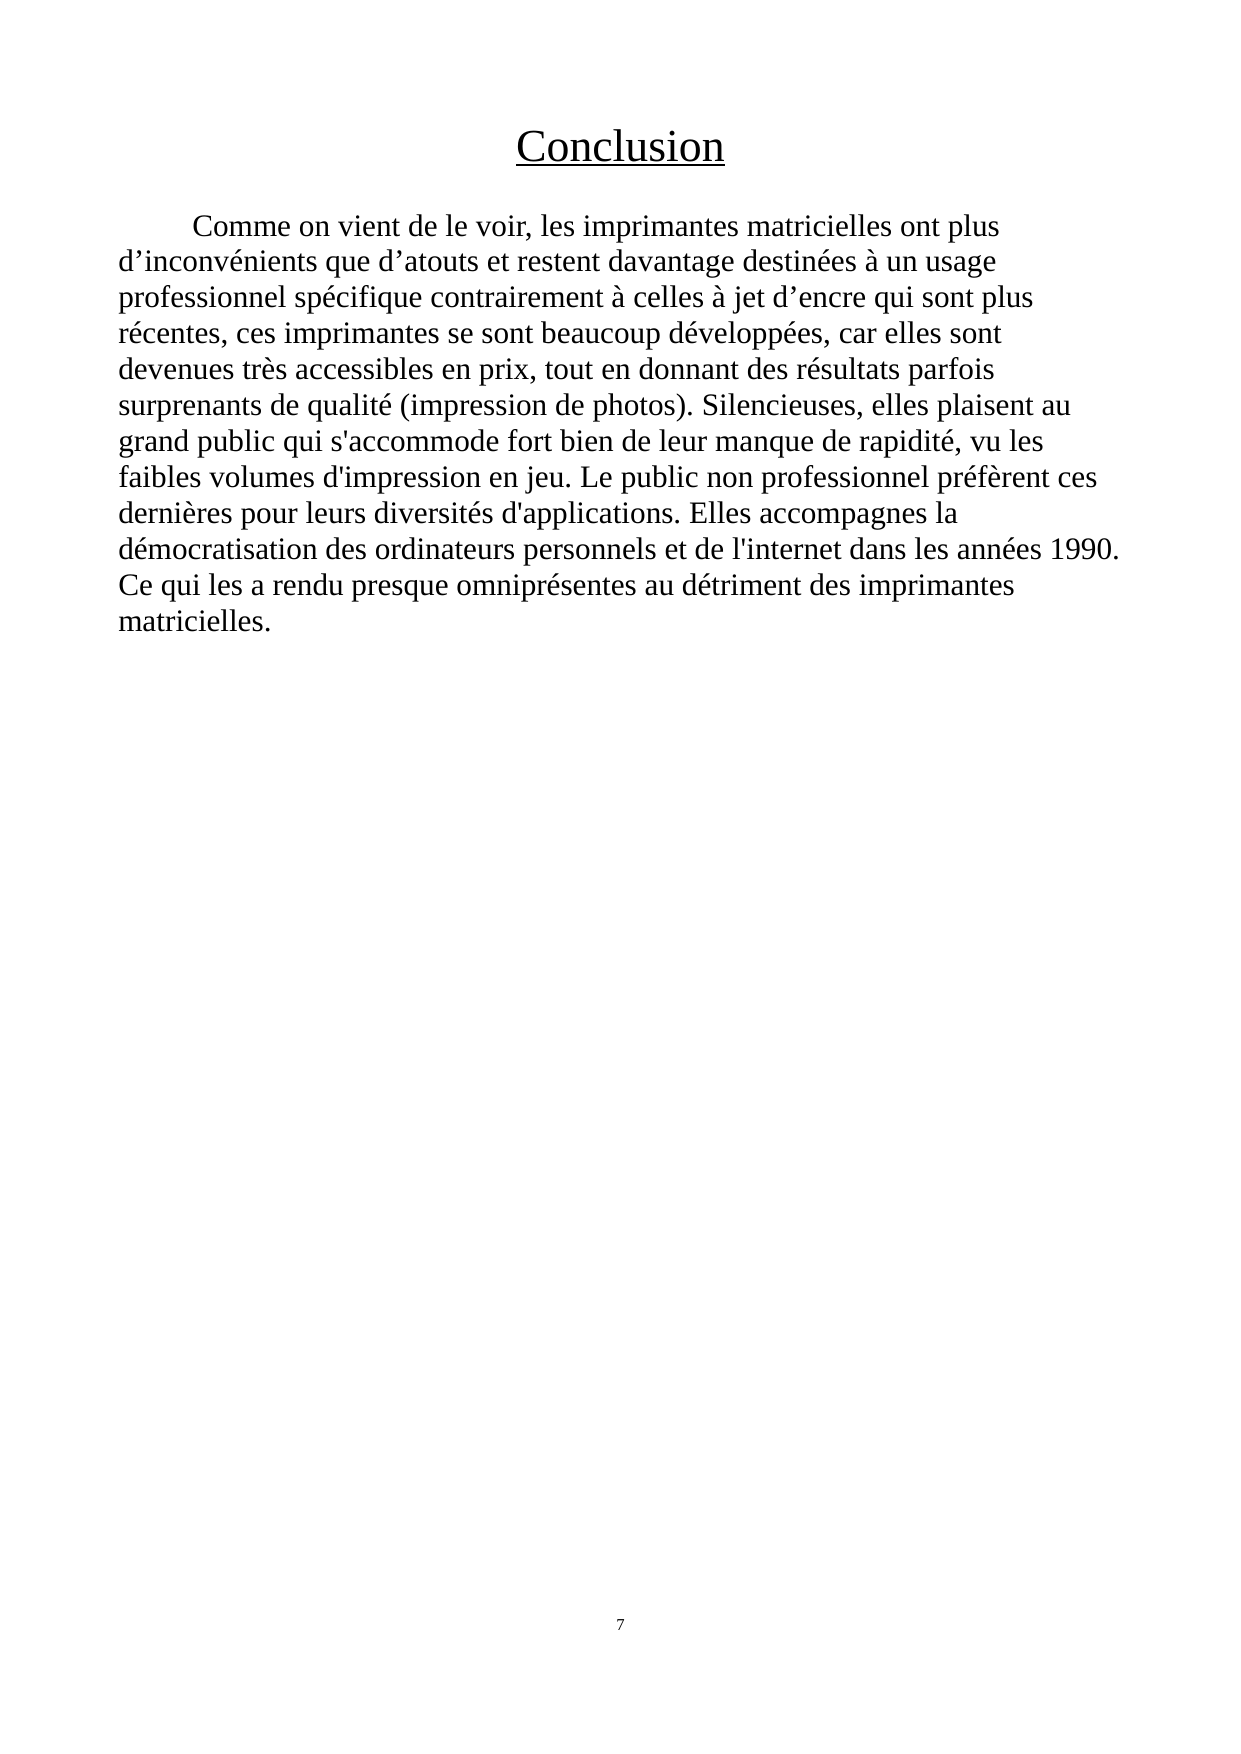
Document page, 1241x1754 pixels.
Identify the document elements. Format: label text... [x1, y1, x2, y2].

text Conclusion [118, 118, 1122, 171]
text Comme on vient de le voir, les imprimantes matricielles ont plus d’inconvénients que d’atouts et restent davantage destinées à un usage professionnel spécifique contrairement à celles à jet d’encre qui sont plus récentes, ces imprimantes se sont beaucoup développées, car elles sont devenues très accessibles en prix, tout en donnant des résultats parfois surprenants de qualité (impression de photos). Silencieuses, elles plaisent au grand public qui s'accommode fort bien de leur manque de rapidité, vu les faibles volumes d'impression en jeu. Le public non professionnel préfèrent ces dernières pour leurs diversités d'applications. Elles accompagnes la démocratisation des ordinateurs personnels et de l'internet dans les années 1990. Ce qui les a rendu presque omniprésentes au détriment des imprimantes matricielles. [118, 207, 1122, 638]
